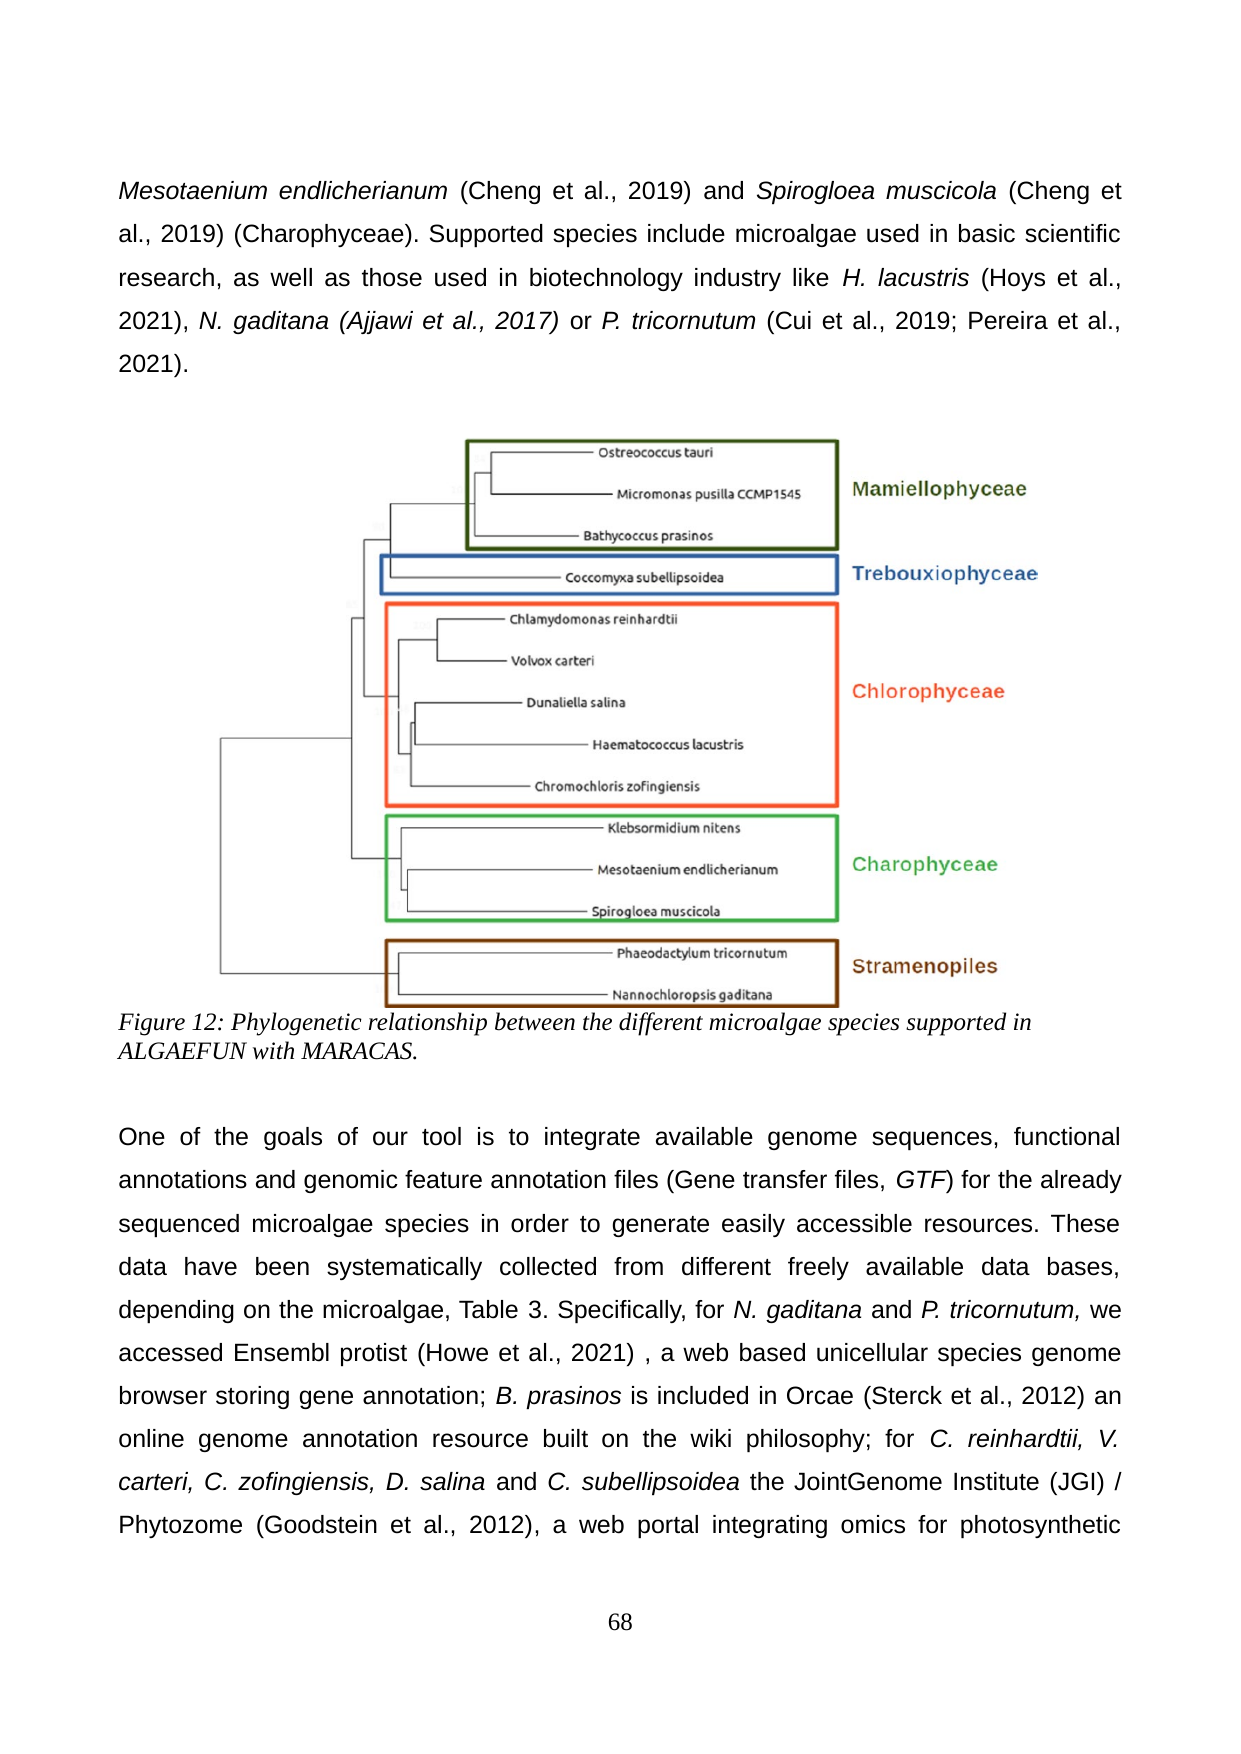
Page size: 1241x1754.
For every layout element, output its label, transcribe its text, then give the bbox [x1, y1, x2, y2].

text One of the goals of our tool is to integrate available genome sequences, functional annotations and genomic feature annotation files (Gene transfer files, GTF) for the already sequenced microalgae species in order to generate easily accessible resources. These data have been systematically collected from different freely available data bases, depending on the microalgae, Table 3. Specifically, for N. gaditana and P. tricornutum, we accessed Ensembl protist (Howe et al., 2021)⁠ , a web based unicellular species genome browser storing gene annotation; B. prasinos is included in Orcae (Sterck et al., 2012)⁠ an online genome annotation resource built on the wiki philosophy; for C. reinhardtii, V. carteri, C. zofingiensis, D. salina and C. subellipsoidea the JointGenome Institute (JGI) / Phytozome (Goodstein et al., 2012)⁠, a web portal integrating omics for photosynthetic [118, 1122, 1122, 1539]
picture [118, 428, 1123, 1008]
text Mesotaenium endlicherianum (Cheng et al., 2019)⁠ and Spirogloea muscicola (Cheng et al., 2019)⁠ (Charophyceae). Supported species include microalgae used in basic scientific research, as well as those used in biotechnology industry like H. lacustris (Hoys et al., 2021)⁠, N. gaditana (Ajjawi et al., 2017)⁠ or P. tricornutum (Cui et al., 2019; Pereira et al., 2021)⁠. [118, 176, 1122, 378]
text Figure 12: Phylogenetic relationship between the different microalgae species supported in ALGAEFUN with MARACAS. [118, 1008, 1122, 1065]
